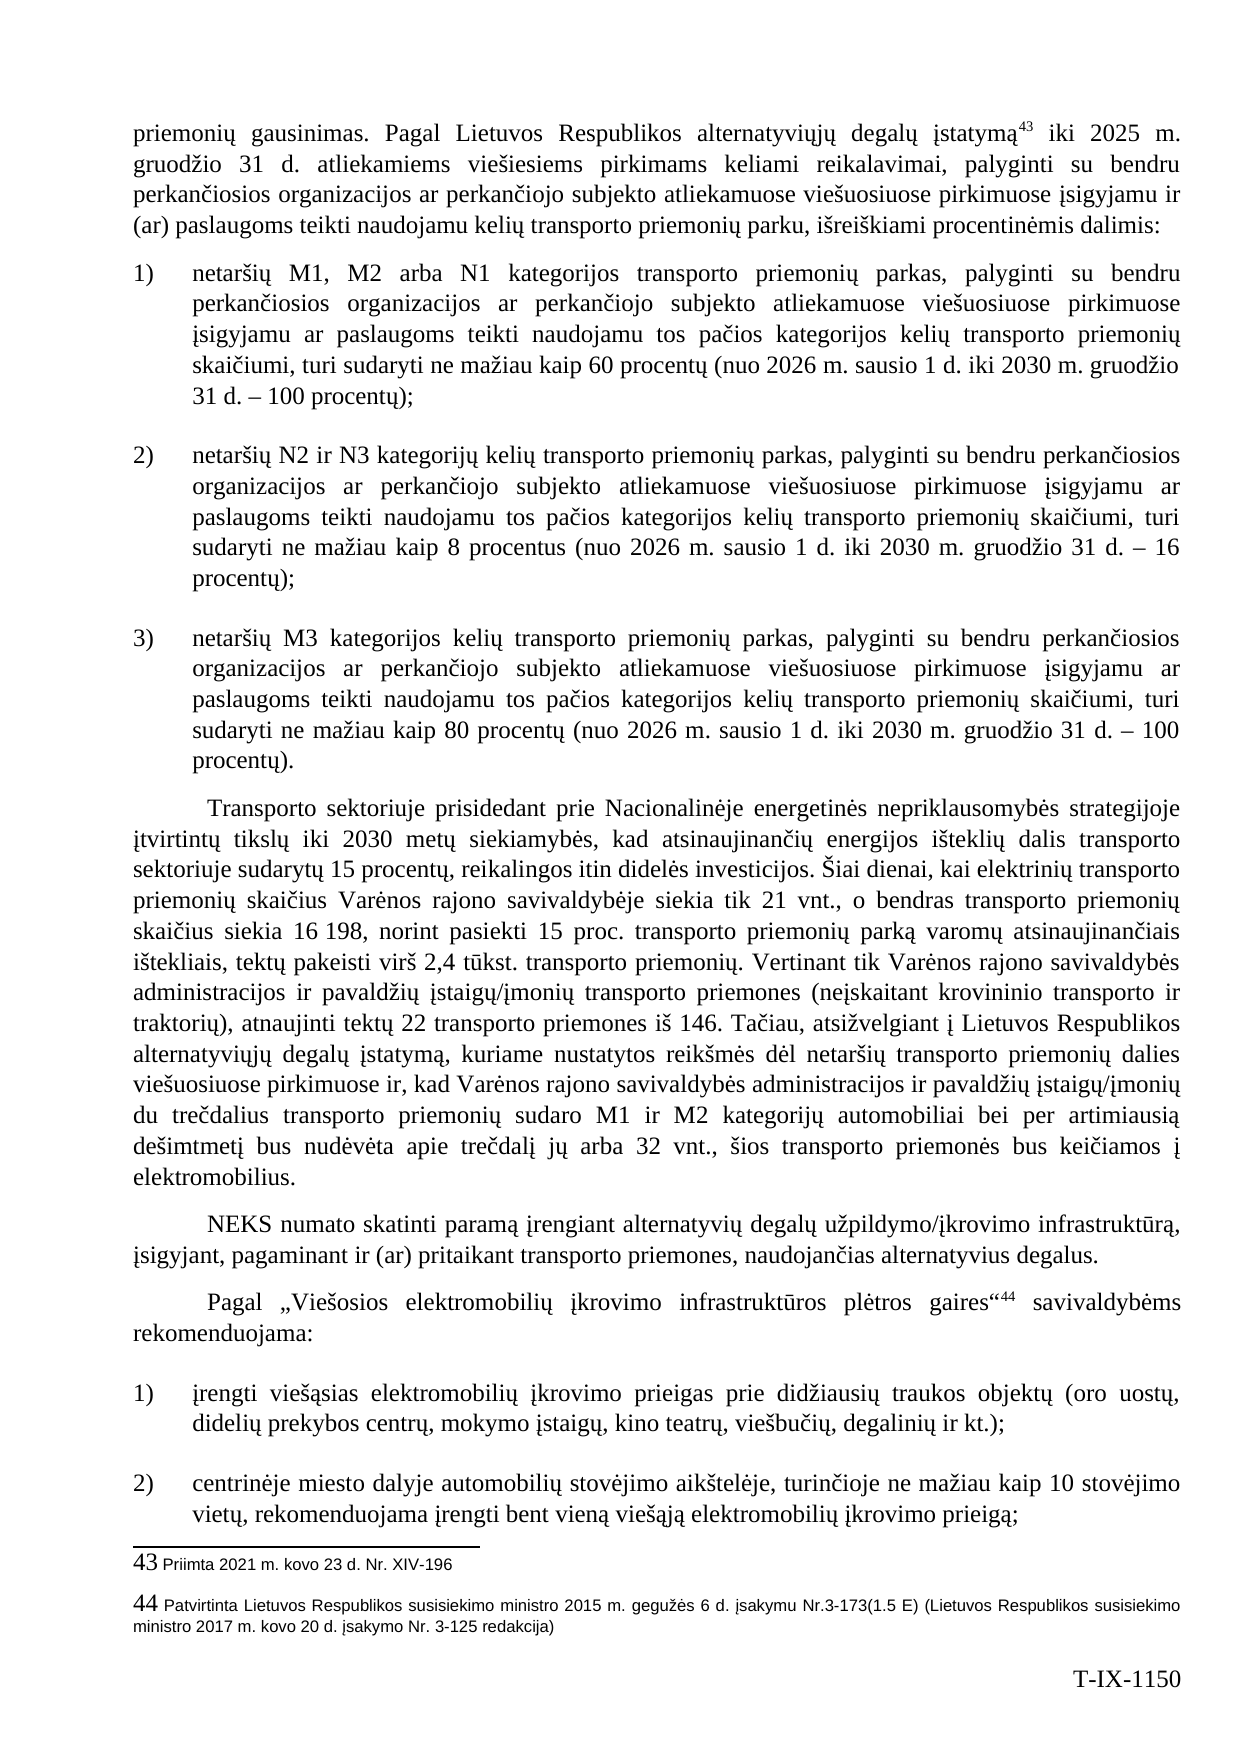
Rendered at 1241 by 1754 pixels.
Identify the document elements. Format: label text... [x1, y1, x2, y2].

text 2) netaršių N2 ir N3 kategorijų kelių transporto priemonių parkas, palyginti su bendru perkančiosios organizacijos ar perkančiojo subjekto atliekamuose viešuosiuose pirkimuose įsigyjamu ar paslaugoms teikti naudojamu tos pačios kategorijos kelių transporto priemonių skaičiumi, turi sudaryti ne mažiau kaip 8 procentus (nuo 2026 m. sausio 1 d. iki 2030 m. gruodžio 31 d. – 16 procentų); [133, 440, 1181, 592]
text NEKS numato skatinti paramą įrengiant alternatyvių degalų užpildymo/įkrovimo infrastruktūrą, įsigyjant, pagaminant ir (ar) pritaikant transporto priemones, naudojančias alternatyvius degalus. [133, 1209, 1181, 1269]
text 1) netaršių M1, M2 arba N1 kategorijos transporto priemonių parkas, palyginti su bendru perkančiosios organizacijos ar perkančiojo subjekto atliekamuose viešuosiuose pirkimuose įsigyjamu ar paslaugoms teikti naudojamu tos pačios kategorijos kelių transporto priemonių skaičiumi, turi sudaryti ne mažiau kaip 60 procentų (nuo 2026 m. sausio 1 d. iki 2030 m. gruodžio 31 d. – 100 procentų); [133, 258, 1181, 409]
text Patvirtinta Lietuvos Respublikos susisiekimo ministro 2015 m. gegužės 6 d. įsakymu Nr.3-173(1.5 E) (Lietuvos Respublikos susisiekimo ministro 2017 m. kovo 20 d. įsakymo Nr. 3-125 redakcija) [133, 1588, 1181, 1636]
text Transporto sektoriuje prisidedant prie Nacionalinėje energetinės nepriklausomybės strategijoje įtvirtintų tikslų iki 2030 metų siekiamybės, kad atsinaujinančių energijos išteklių dalis transporto sektoriuje sudarytų 15 procentų, reikalingos itin didelės investicijos. Šiai dienai, kai elektrinių transporto priemonių skaičius Varėnos rajono savivaldybėje siekia tik 21 vnt., o bendras transporto priemonių skaičius siekia 16 198, norint pasiekti 15 proc. transporto priemonių parką varomų atsinaujinančiais ištekliais, tektų pakeisti virš 2,4 tūkst. transporto priemonių. Vertinant tik Varėnos rajono savivaldybės administracijos ir pavaldžių įstaigų/įmonių transporto priemones (neįskaitant krovininio transporto ir traktorių), atnaujinti tektų 22 transporto priemones iš 146. Tačiau, atsižvelgiant į Lietuvos Respublikos alternatyviųjų degalų įstatymą, kuriame nustatytos reikšmės dėl netaršių transporto priemonių dalies viešuosiuose pirkimuose ir, kad Varėnos rajono savivaldybės administracijos ir pavaldžių įstaigų/įmonių du trečdalius transporto priemonių sudaro M1 ir M2 kategorijų automobiliai bei per artimiausią dešimtmetį bus nudėvėta apie trečdalį jų arba 32 vnt., šios transporto priemonės bus keičiamos į elektromobilius. [133, 793, 1181, 1191]
text 1) įrengti viešąsias elektromobilių įkrovimo prieigas prie didžiausių traukos objektų (oro uostų, didelių prekybos centrų, mokymo įstaigų, kino teatrų, viešbučių, degalinių ir kt.); [133, 1378, 1181, 1437]
text 2) centrinėje miesto dalyje automobilių stovėjimo aikštelėje, turinčioje ne mažiau kaip 10 stovėjimo vietų, rekomenduojama įrengti bent vieną viešąją elektromobilių įkrovimo prieigą; [133, 1468, 1181, 1527]
text priemonių gausinimas. Pagal Lietuvos Respublikos alternatyviųjų degalų įstatymą iki 2025 m. gruodžio 31 d. atliekamiems viešiesiems pirkimams keliami reikalavimai, palyginti su bendru perkančiosios organizacijos ar perkančiojo subjekto atliekamuose viešuosiuose pirkimuose įsigyjamu ir (ar) paslaugoms teikti naudojamu kelių transporto priemonių parku, išreiškiami procentinėmis dalimis: [133, 118, 1181, 239]
text Pagal „Viešosios elektromobilių įkrovimo infrastruktūros plėtros gaires“ savivaldybėms rekomenduojama: [133, 1287, 1181, 1347]
text Priimta 2021 m. kovo 23 d. Nr. XIV-196 [133, 1547, 1181, 1575]
text 3) netaršių M3 kategorijos kelių transporto priemonių parkas, palyginti su bendru perkančiosios organizacijos ar perkančiojo subjekto atliekamuose viešuosiuose pirkimuose įsigyjamu ar paslaugoms teikti naudojamu tos pačios kategorijos kelių transporto priemonių skaičiumi, turi sudaryti ne mažiau kaip 80 procentų (nuo 2026 m. sausio 1 d. iki 2030 m. gruodžio 31 d. – 100 procentų). [133, 623, 1181, 774]
